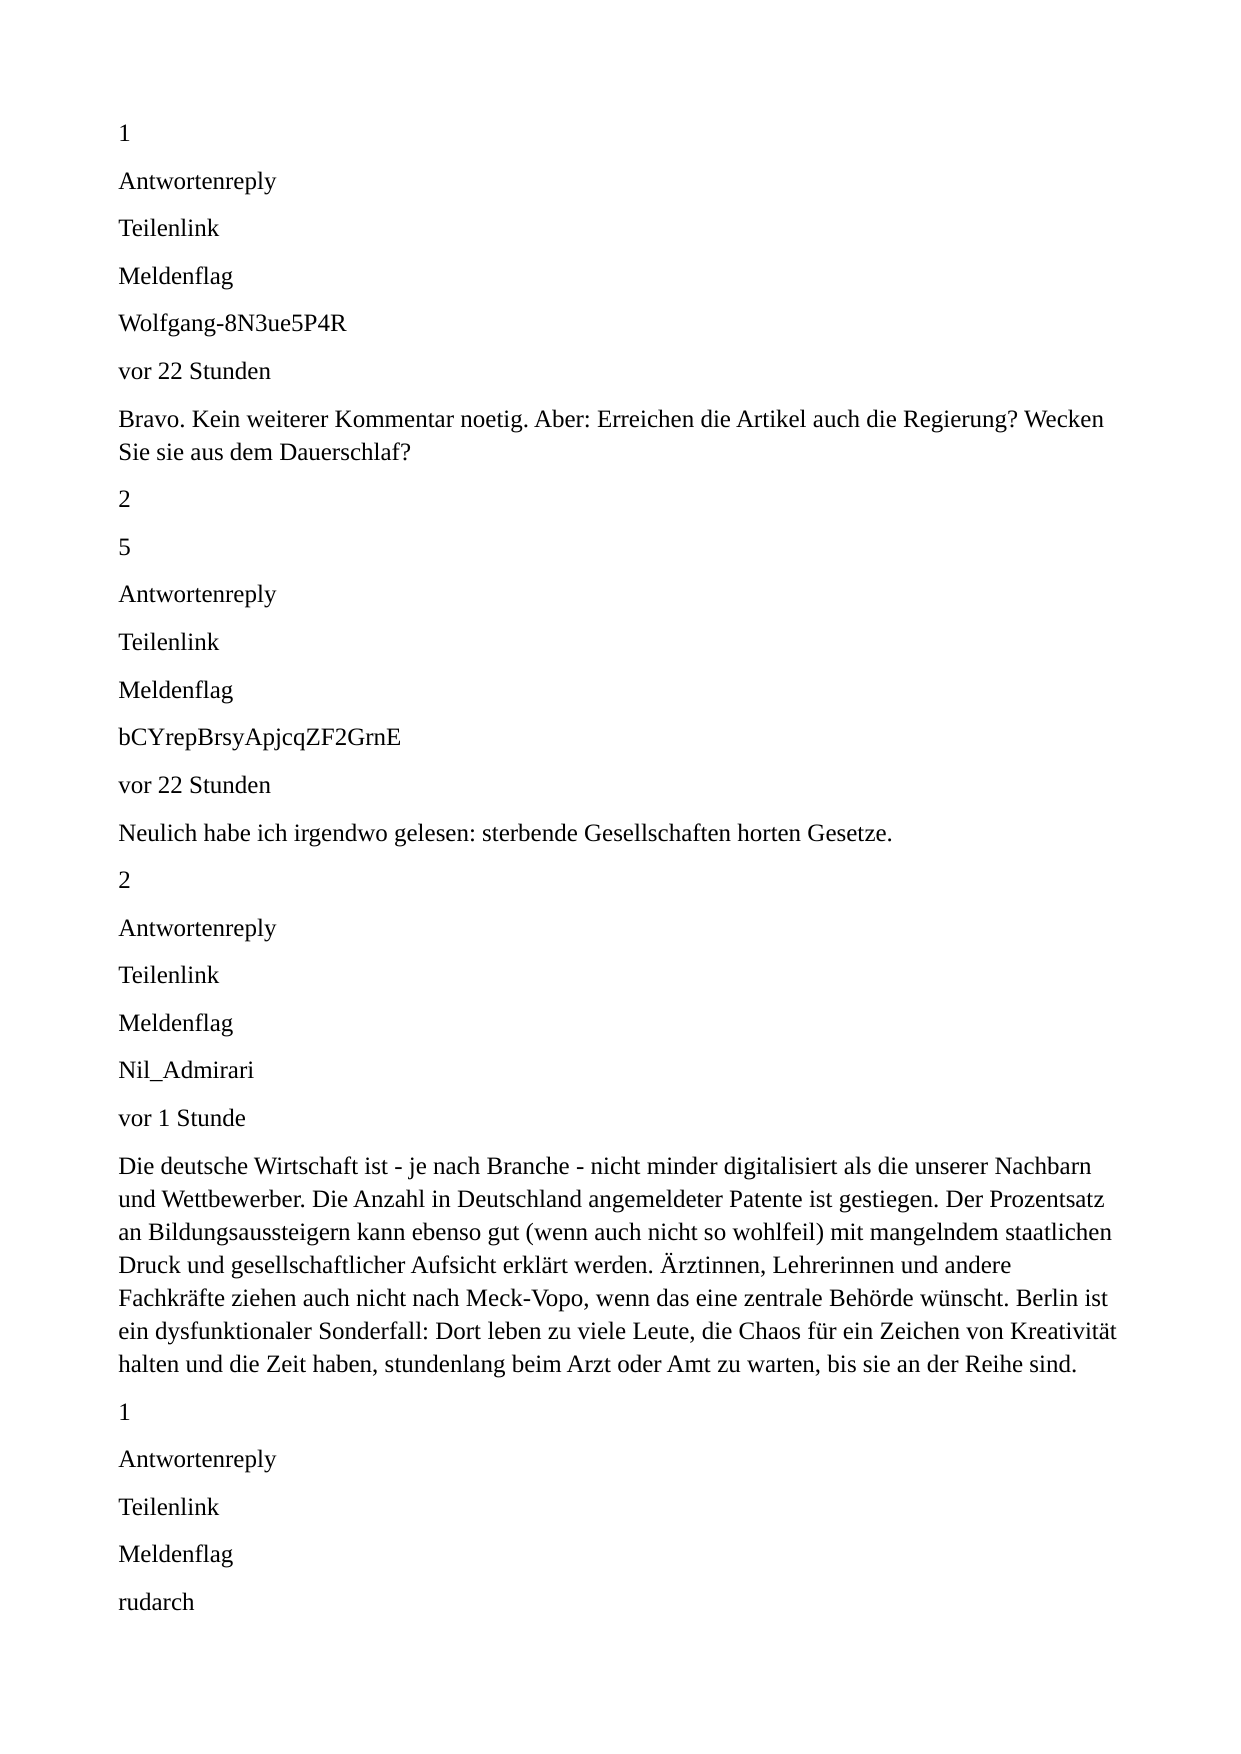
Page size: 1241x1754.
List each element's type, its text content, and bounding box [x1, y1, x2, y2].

text bCYrepBrsyApjcqZF2GrnE [118, 722, 1122, 751]
text Antwortenreply [118, 579, 1122, 608]
text vor 22 Stunden [118, 770, 1122, 799]
text 2 [118, 865, 1122, 894]
text Teilenlink [118, 960, 1122, 989]
text 2 [118, 484, 1122, 513]
text Teilenlink [118, 627, 1122, 656]
text Meldenflag [118, 675, 1122, 703]
text Antwortenreply [118, 913, 1122, 942]
text 1 [118, 118, 1122, 147]
text 5 [118, 532, 1122, 561]
text Meldenflag [118, 1008, 1122, 1037]
text Meldenflag [118, 261, 1122, 290]
text vor 1 Stunde [118, 1103, 1122, 1132]
text Wolfgang-8N3ue5P4R [118, 308, 1122, 337]
text 1 [118, 1397, 1122, 1425]
text Teilenlink [118, 1492, 1122, 1521]
text Teilenlink [118, 213, 1122, 242]
text Meldenflag [118, 1539, 1122, 1568]
text rudarch [118, 1587, 1122, 1616]
text Nil_Admirari [118, 1056, 1122, 1084]
text Antwortenreply [118, 1444, 1122, 1473]
text Antwortenreply [118, 166, 1122, 194]
text vor 22 Stunden [118, 356, 1122, 385]
text Neulich habe ich irgendwo gelesen: sterbende Gesellschaften horten Gesetze. [118, 818, 1122, 846]
text Bravo. Kein weiterer Kommentar noetig. Aber: Erreichen die Artikel auch die Regierung? Wecken Sie sie aus dem Dauerschlaf? [118, 404, 1122, 466]
text Die deutsche Wirtschaft ist - je nach Branche - nicht minder digitalisiert als die unserer Nachbarn und Wettbewerber. Die Anzahl in Deutschland angemeldeter Patente ist gestiegen. Der Prozentsatz an Bildungsaussteigern kann ebenso gut (wenn auch nicht so wohlfeil) mit mangelndem staatlichen Druck und gesellschaftlicher Aufsicht erklärt werden. Ärztinnen, Lehrerinnen und andere Fachkräfte ziehen auch nicht nach Meck-Vopo, wenn das eine zentrale Behörde wünscht. Berlin ist ein dysfunktionaler Sonderfall: Dort leben zu viele Leute, die Chaos für ein Zeichen von Kreativität halten und die Zeit haben, stundenlang beim Arzt oder Amt zu warten, bis sie an der Reihe sind. [118, 1151, 1122, 1378]
